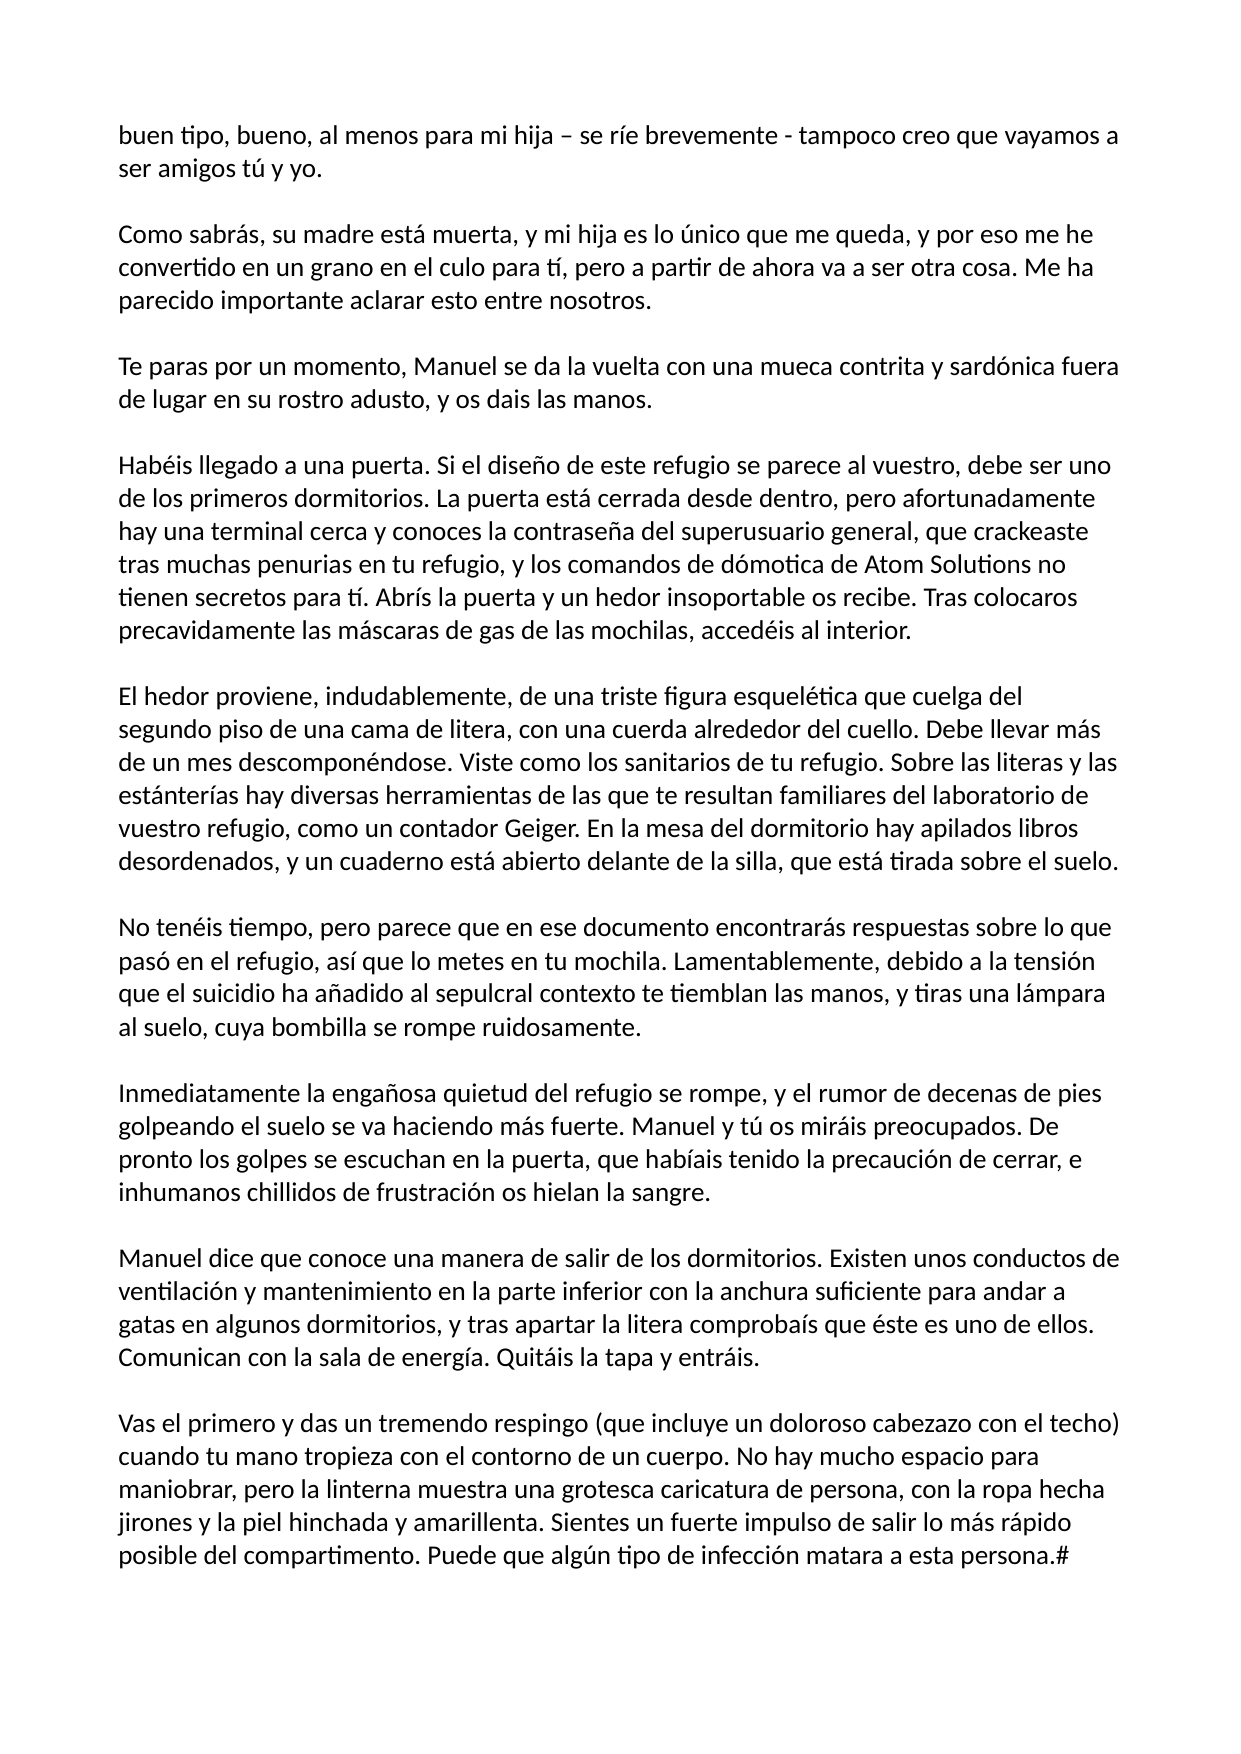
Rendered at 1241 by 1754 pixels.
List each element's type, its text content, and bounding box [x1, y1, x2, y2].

text Manuel dice que conoce una manera de salir de los dormitorios. Existen unos conductos de ventilación y mantenimiento en la parte inferior con la anchura suficiente para andar a gatas en algunos dormitorios, y tras apartar la litera comprobaís que éste es uno de ellos. Comunican con la sala de energía. Quitáis la tapa y entráis. [118, 1241, 1122, 1373]
text Habéis llegado a una puerta. Si el diseño de este refugio se parece al vuestro, debe ser uno de los primeros dormitorios. La puerta está cerrada desde dentro, pero afortunadamente hay una terminal cerca y conoces la contraseña del superusuario general, que crackeaste tras muchas penurias en tu refugio, y los comandos de dómotica de Atom Solutions no tienen secretos para tí. Abrís la puerta y un hedor insoportable os recibe. Tras colocaros precavidamente las máscaras de gas de las mochilas, accedéis al interior. [118, 448, 1122, 646]
text Inmediatamente la engañosa quietud del refugio se rompe, y el rumor de decenas de pies golpeando el suelo se va haciendo más fuerte. Manuel y tú os miráis preocupados. De pronto los golpes se escuchan en la puerta, que habíais tenido la precaución de cerrar, e inhumanos chillidos de frustración os hielan la sangre. [118, 1076, 1122, 1208]
text Te paras por un momento, Manuel se da la vuelta con una mueca contrita y sardónica fuera de lugar en su rostro adusto, y os dais las manos. [118, 349, 1122, 415]
text buen tipo, bueno, al menos para mi hija – se ríe brevemente - tampoco creo que vayamos a ser amigos tú y yo. [118, 118, 1122, 184]
text Vas el primero y das un tremendo respingo (que incluye un doloroso cabezazo con el techo) cuando tu mano tropieza con el contorno de un cuerpo. No hay mucho espacio para maniobrar, pero la linterna muestra una grotesca caricatura de persona, con la ropa hecha jirones y la piel hinchada y amarillenta. Sientes un fuerte impulso de salir lo más rápido posible del compartimento. Puede que algún tipo de infección matara a esta persona.# [118, 1406, 1122, 1571]
text Como sabrás, su madre está muerta, y mi hija es lo único que me queda, y por eso me he convertido en un grano en el culo para tí, pero a partir de ahora va a ser otra cosa. Me ha parecido importante aclarar esto entre nosotros. [118, 217, 1122, 316]
text No tenéis tiempo, pero parece que en ese documento encontrarás respuestas sobre lo que pasó en el refugio, así que lo metes en tu mochila. Lamentablemente, debido a la tensión que el suicidio ha añadido al sepulcral contexto te tiemblan las manos, y tiras una lámpara al suelo, cuya bombilla se rompe ruidosamente. [118, 911, 1122, 1043]
text El hedor proviene, indudablemente, de una triste figura esquelética que cuelga del segundo piso de una cama de litera, con una cuerda alrededor del cuello. Debe llevar más de un mes descomponéndose. Viste como los sanitarios de tu refugio. Sobre las literas y las estánterías hay diversas herramientas de las que te resultan familiares del laboratorio de vuestro refugio, como un contador Geiger. En la mesa del dormitorio hay apilados libros desordenados, y un cuaderno está abierto delante de la silla, que está tirada sobre el suelo. [118, 679, 1122, 878]
